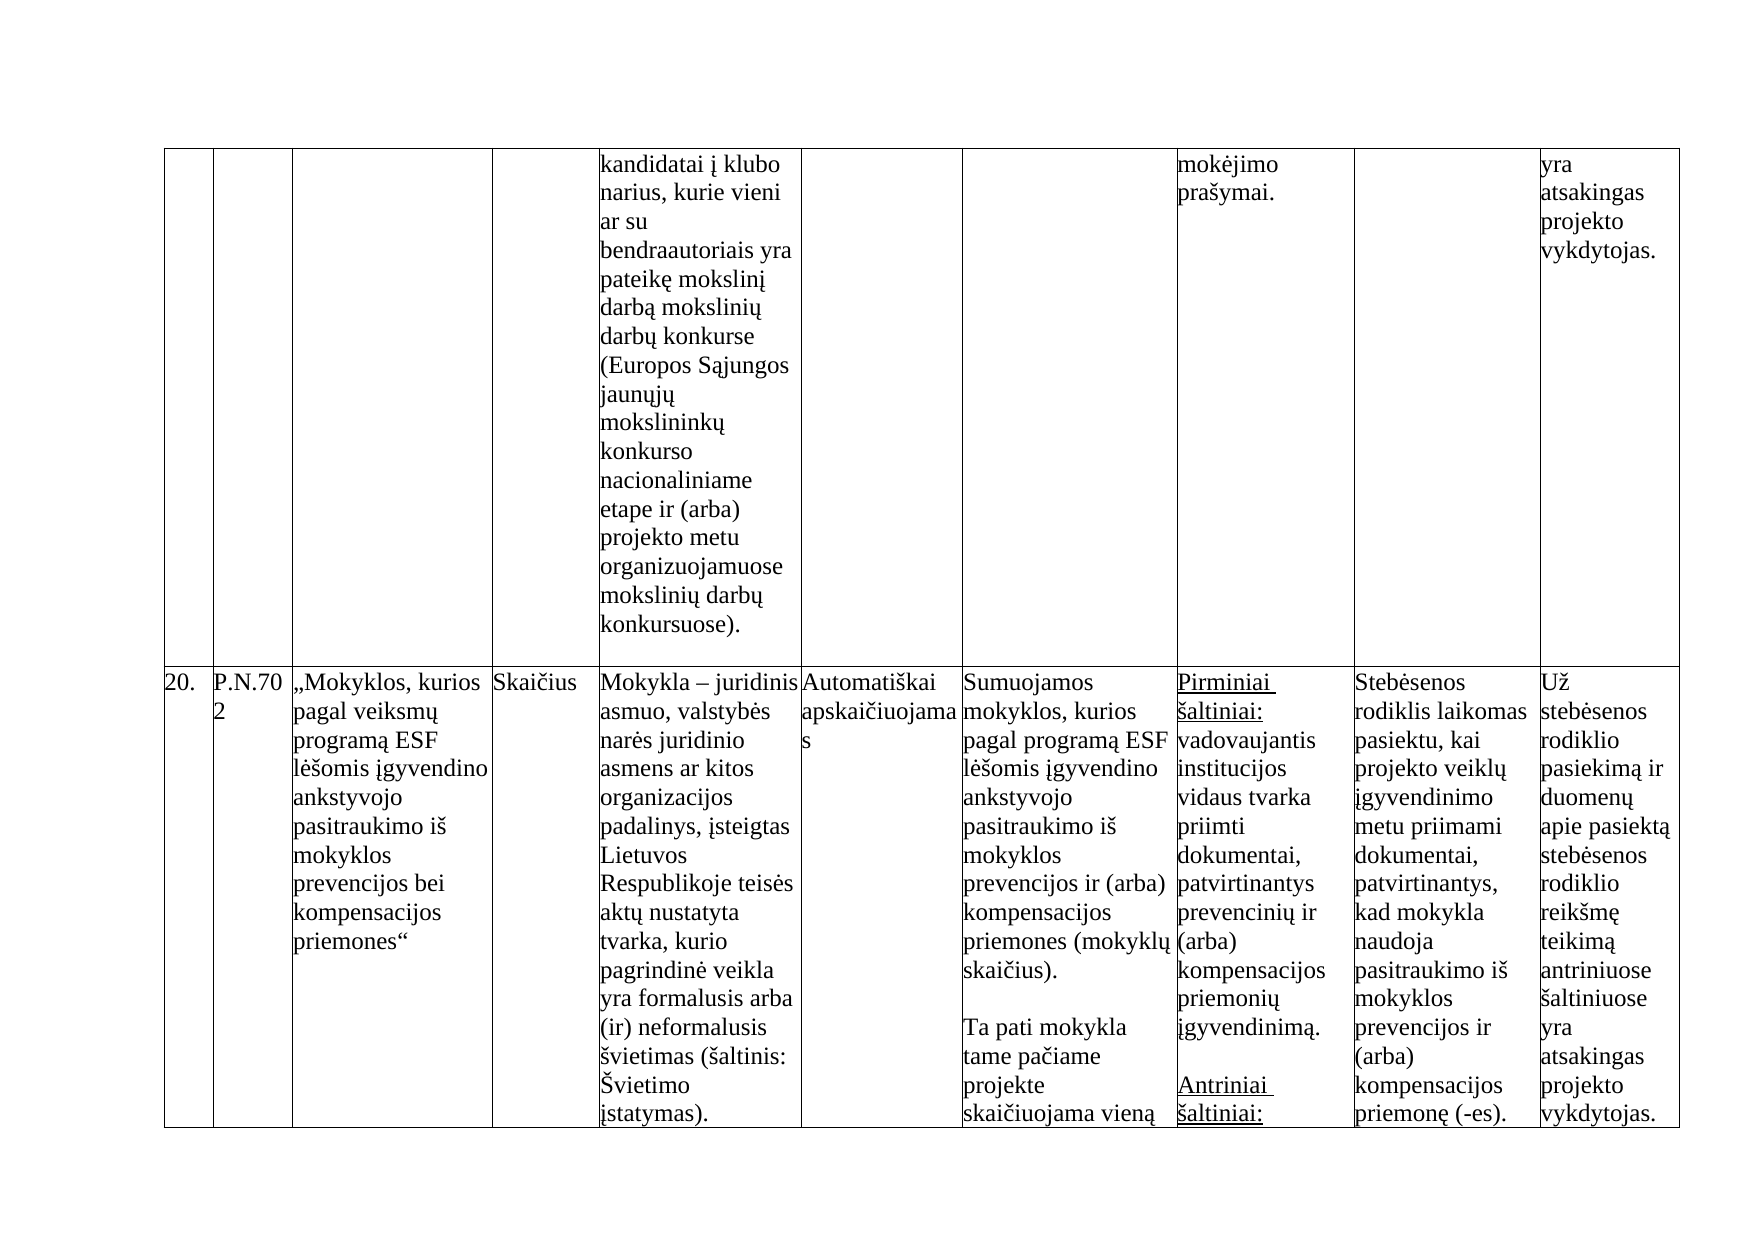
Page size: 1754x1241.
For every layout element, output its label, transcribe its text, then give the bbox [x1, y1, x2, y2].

table_cell Pirminiai šaltiniai: vadovaujantis institucijos vidaus tvarka priimti dokumentai, patvirtinantys prevencinių ir (arba) kompensacijos priemonių įgyvendinimą. Antriniai šaltiniai: [1178, 667, 1354, 1127]
table_cell Už stebėsenos rodiklio pasiekimą ir duomenų apie pasiektą stebėsenos rodiklio reikšmę teikimą antriniuose šaltiniuose yra atsakingas projekto vykdytojas. [1541, 667, 1679, 1127]
table_cell Sumuojamos mokyklos, kurios pagal programą ESF lėšomis įgyvendino ankstyvojo pasitraukimo iš mokyklos prevencijos ir (arba) kompensacijos priemones (mokyklų skaičius). Ta pati mokykla tame pačiame projekte skaičiuojama vieną [963, 667, 1177, 1127]
table_cell [1355, 149, 1540, 666]
table_cell „Mokyklos, kurios pagal veiksmų programą ESF lėšomis įgyvendino ankstyvojo pasitraukimo iš mokyklos prevencijos bei kompensacijos priemones“ [293, 667, 492, 1127]
table_cell Mokykla – juridinis asmuo, valstybės narės juridinio asmens ar kitos organizacijos padalinys, įsteigtas Lietuvos Respublikoje teisės aktų nustatyta tvarka, kurio pagrindinė veikla yra formalusis arba (ir) neformalusis švietimas (šaltinis: Švietimo įstatymas). [600, 667, 801, 1127]
table_cell [963, 149, 1177, 666]
table_cell 20. [165, 667, 213, 1127]
table_cell [802, 149, 962, 666]
table_cell [493, 149, 599, 666]
table_cell kandidatai į klubo narius, kurie vieni ar su bendraautoriais yra pateikę mokslinį darbą mokslinių darbų konkurse (Europos Sąjungos jaunųjų mokslininkų konkurso nacionaliniame etape ir (arba) projekto metu organizuojamuose mokslinių darbų konkursuose). [600, 149, 801, 666]
table_cell yra atsakingas projekto vykdytojas. [1541, 149, 1679, 666]
table_cell mokėjimo prašymai. [1178, 149, 1354, 666]
table_cell Automatiškai apskaičiuojamas [802, 667, 962, 1127]
table_cell [293, 149, 492, 666]
table_cell Stebėsenos rodiklis laikomas pasiektu, kai projekto veiklų įgyvendinimo metu priimami dokumentai, patvirtinantys, kad mokykla naudoja pasitraukimo iš mokyklos prevencijos ir (arba) kompensacijos priemonę (-es). [1355, 667, 1540, 1127]
table_cell P.N.702 [214, 667, 292, 1127]
table_cell Skaičius [493, 667, 599, 1127]
table_cell [165, 149, 213, 666]
table_cell [214, 149, 292, 666]
